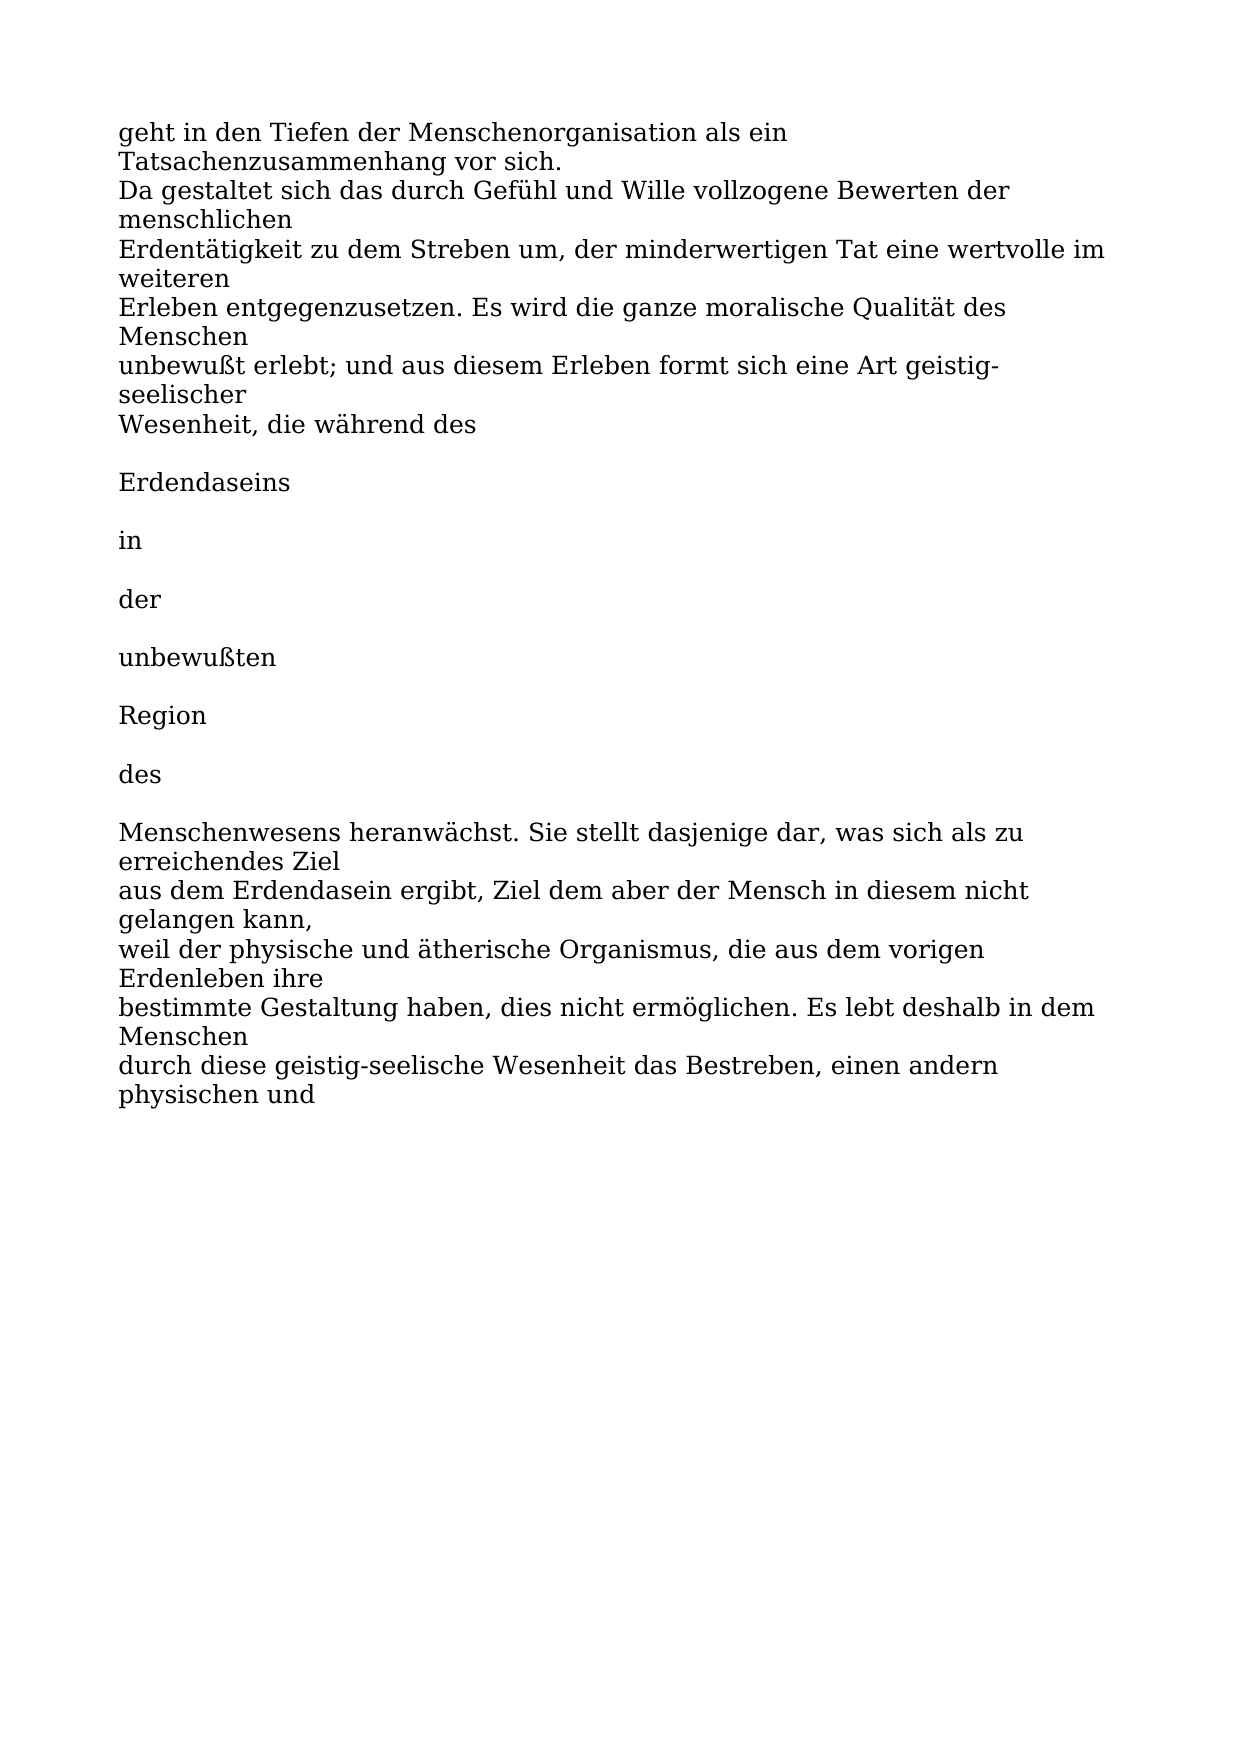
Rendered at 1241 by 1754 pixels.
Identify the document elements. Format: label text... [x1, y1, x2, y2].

text unbewußt erlebt; und aus diesem Erleben formt sich eine Art geistig-seelischer [118, 351, 1122, 410]
text Erleben entgegenzusetzen. Es wird die ganze moralische Qualität des Menschen [118, 293, 1122, 351]
text durch diese geistig-seelische Wesenheit das Bestreben, einen andern physischen und [118, 1051, 1122, 1110]
text unbewußten [118, 643, 1122, 672]
text bestimmte Gestaltung haben, dies nicht ermöglichen. Es lebt deshalb in dem Menschen [118, 993, 1122, 1051]
text aus dem Erdendasein ergibt, Ziel dem aber der Mensch in diesem nicht gelangen kann, [118, 876, 1122, 935]
text Wesenheit, die während des [118, 410, 1122, 439]
text Da gestaltet sich das durch Gefühl und Wille vollzogene Bewerten der menschlichen [118, 176, 1122, 235]
text der [118, 585, 1122, 614]
text des [118, 760, 1122, 789]
text Erdentätigkeit zu dem Streben um, der minderwertigen Tat eine wertvolle im weiteren [118, 235, 1122, 293]
text Menschenwesens heranwächst. Sie stellt dasjenige dar, was sich als zu erreichendes Ziel [118, 818, 1122, 876]
text in [118, 526, 1122, 556]
text Erdendaseins [118, 468, 1122, 497]
text Region [118, 701, 1122, 731]
text geht in den Tiefen der Menschenorganisation als ein Tatsachenzusammenhang vor sich. [118, 118, 1122, 176]
text weil der physische und ätherische Organismus, die aus dem vorigen Erdenleben ihre [118, 935, 1122, 993]
